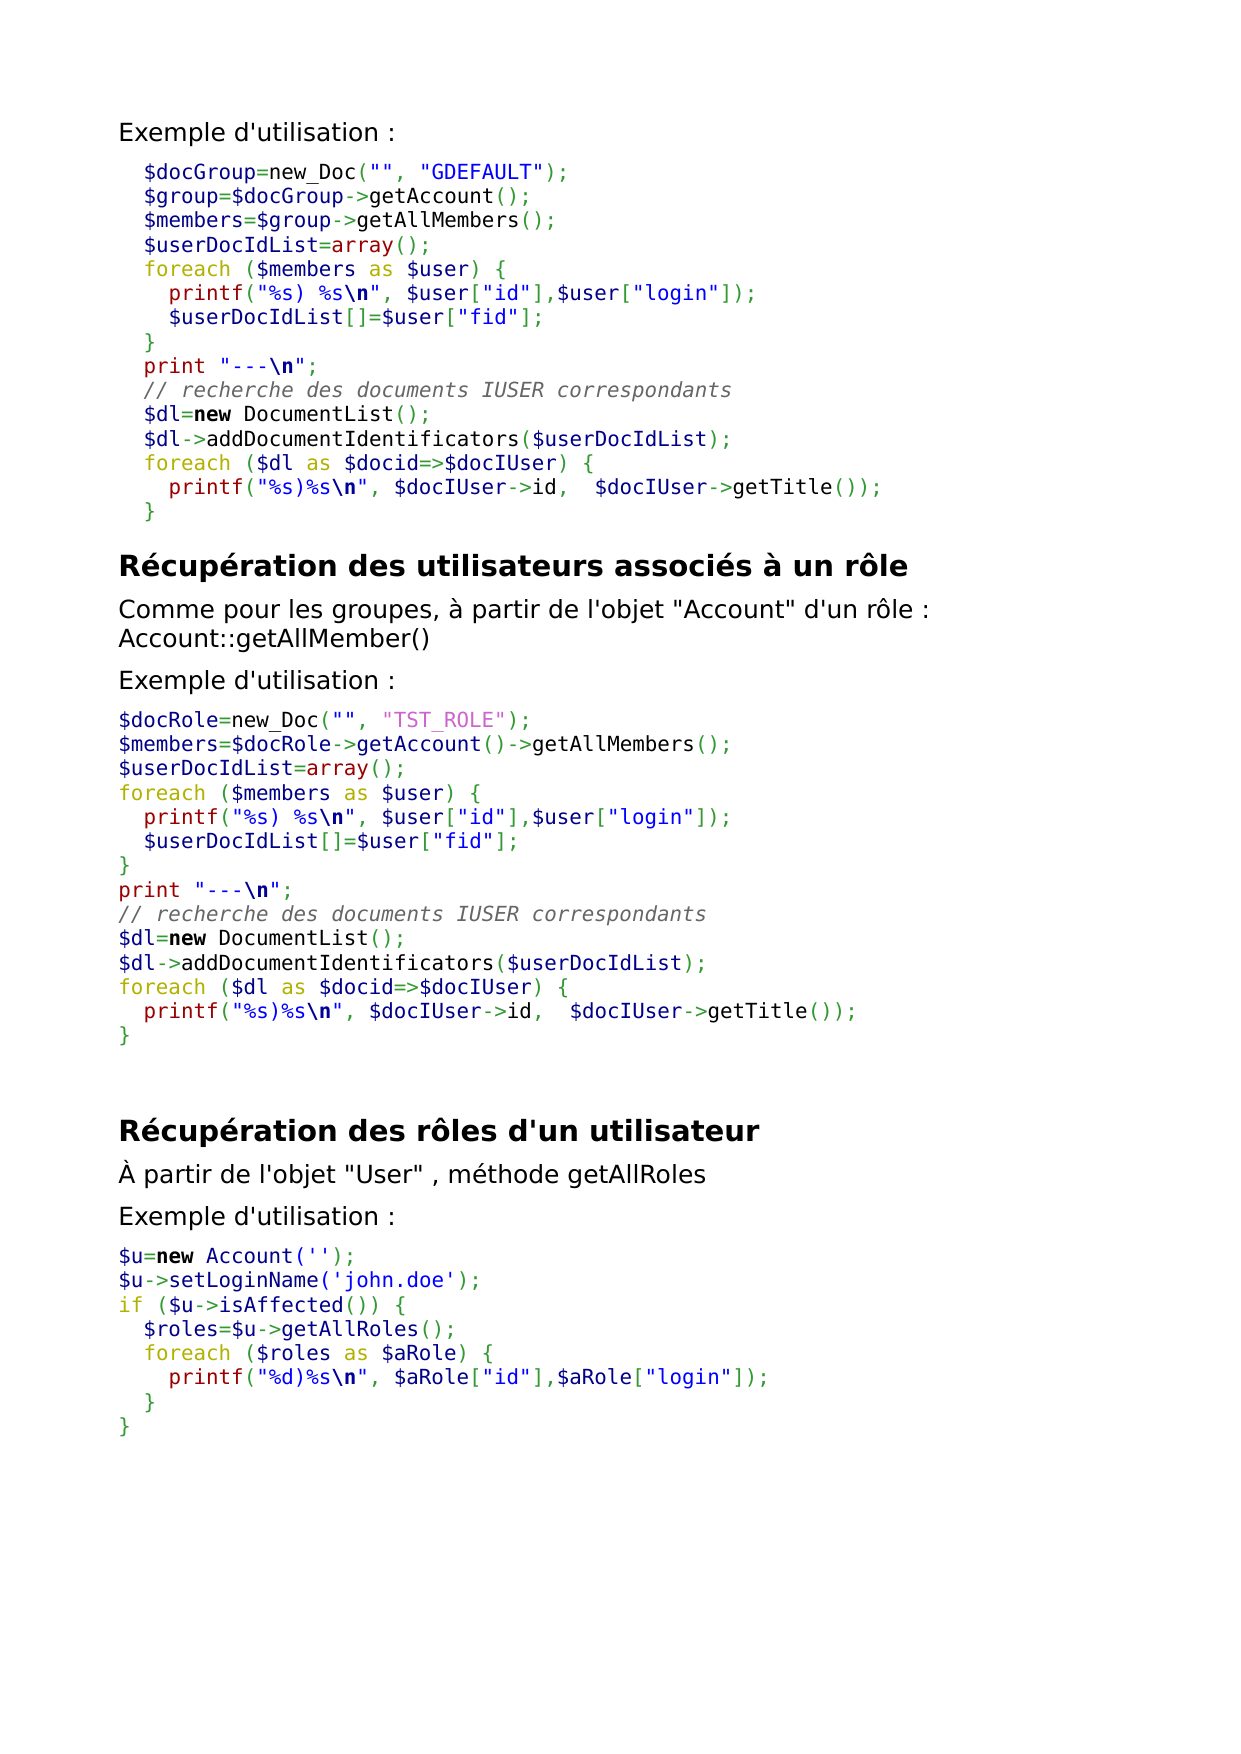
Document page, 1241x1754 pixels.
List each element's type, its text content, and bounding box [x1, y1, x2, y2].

text $userDocIdList=array(); [118, 756, 1122, 781]
text Comme pour les groupes, à partir de l'objet "Account" d'un rôle : Account::getAllMember() [118, 595, 1122, 654]
text $userDocIdList=array(); [118, 233, 1122, 257]
text $dl->addDocumentIdentificators($userDocIdList); [118, 427, 1122, 451]
text if ($u->isAffected()) { [118, 1293, 1122, 1317]
subtitle Récupération des utilisateurs associés à un rôle [118, 549, 1122, 583]
text printf("%d)%s\n", $aRole["id"],$aRole["login"]); [118, 1365, 1122, 1390]
text foreach ($members as $user) { [118, 781, 1122, 805]
text Exemple d'utilisation : [118, 1202, 1122, 1232]
text } [118, 1414, 1122, 1438]
text $docRole=new_Doc("", "TST_ROLE"); [118, 708, 1122, 732]
text Exemple d'utilisation : [118, 118, 1122, 147]
text printf("%s)%s\n", $docIUser->id, $docIUser->getTitle()); [118, 999, 1122, 1023]
text print "---\n"; [118, 354, 1122, 378]
text $members=$docRole->getAccount()->getAllMembers(); [118, 732, 1122, 756]
text À partir de l'objet "User" , méthode getAllRoles [118, 1161, 1122, 1190]
text Exemple d'utilisation : [118, 666, 1122, 695]
text $userDocIdList[]=$user["fid"]; [118, 829, 1122, 853]
subtitle Récupération des rôles d'un utilisateur [118, 1114, 1122, 1148]
text $group=$docGroup->getAccount(); [118, 184, 1122, 208]
text } [118, 853, 1122, 878]
text print "---\n"; [118, 878, 1122, 902]
text $roles=$u->getAllRoles(); [118, 1317, 1122, 1341]
text } [118, 1023, 1122, 1048]
text } [118, 499, 1122, 524]
text $members=$group->getAllMembers(); [118, 208, 1122, 233]
text printf("%s) %s\n", $user["id"],$user["login"]); [118, 281, 1122, 305]
text $u=new Account(''); [118, 1244, 1122, 1268]
text foreach ($members as $user) { [118, 257, 1122, 281]
text // recherche des documents IUSER correspondants [118, 378, 1122, 402]
text $userDocIdList[]=$user["fid"]; [118, 305, 1122, 330]
text printf("%s)%s\n", $docIUser->id, $docIUser->getTitle()); [118, 475, 1122, 499]
text $dl=new DocumentList(); [118, 926, 1122, 951]
text $u->setLoginName('john.doe'); [118, 1268, 1122, 1293]
text } [118, 330, 1122, 354]
text $dl=new DocumentList(); [118, 402, 1122, 427]
text $docGroup=new_Doc("", "GDEFAULT"); [118, 160, 1122, 184]
text foreach ($dl as $docid=>$docIUser) { [118, 975, 1122, 999]
text foreach ($dl as $docid=>$docIUser) { [118, 451, 1122, 475]
text } [118, 1390, 1122, 1414]
text foreach ($roles as $aRole) { [118, 1341, 1122, 1365]
text printf("%s) %s\n", $user["id"],$user["login"]); [118, 805, 1122, 829]
text // recherche des documents IUSER correspondants [118, 902, 1122, 926]
text $dl->addDocumentIdentificators($userDocIdList); [118, 951, 1122, 975]
